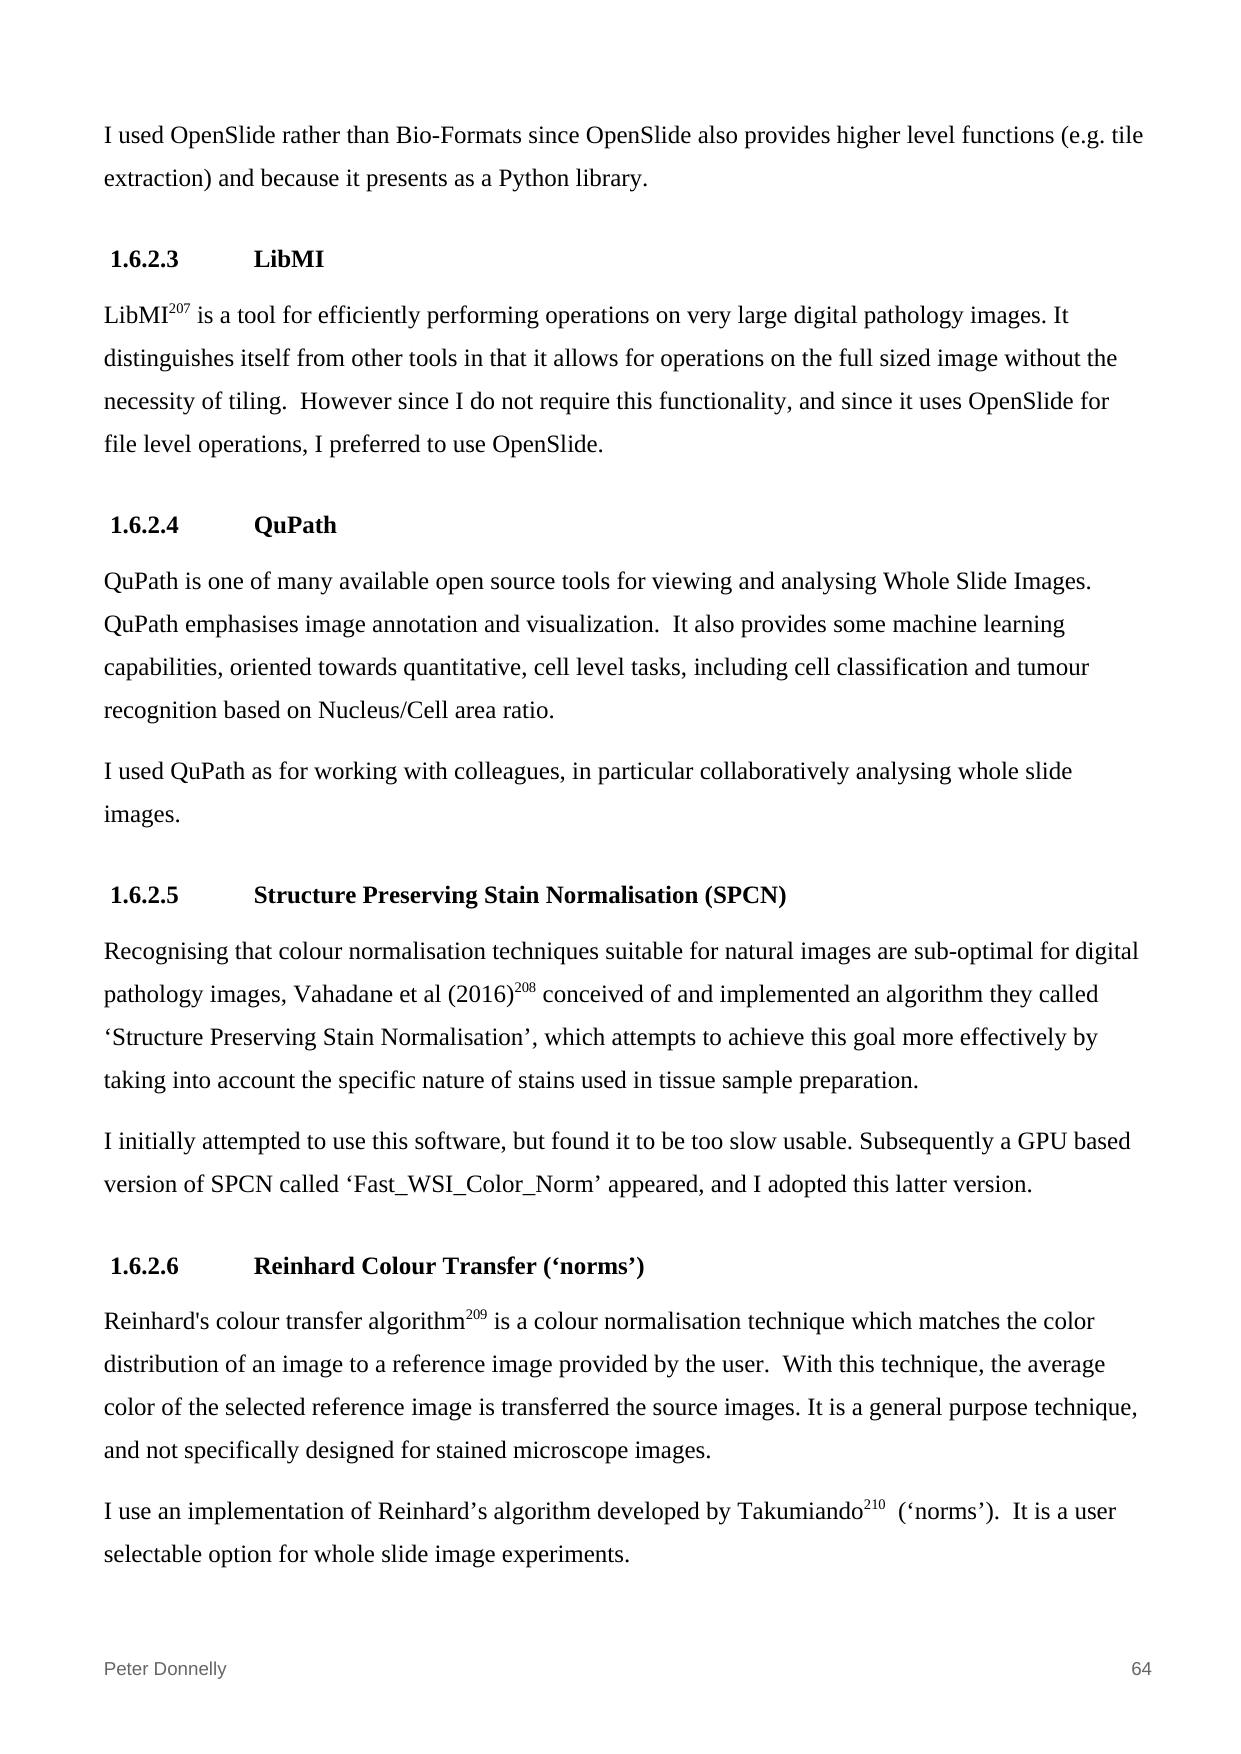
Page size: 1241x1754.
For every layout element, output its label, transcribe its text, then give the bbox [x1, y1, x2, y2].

text I used QuPath as for working with colleagues, in particular collaboratively analysing whole slide images. [103, 756, 1146, 828]
text I use an implementation of Reinhard’s algorithm developed by Takumiando (‘norms’). It is a user selectable option for whole slide image experiments. [103, 1496, 1146, 1568]
text I initially attempted to use this software, but found it to be too slow usable. Subsequently a GPU based version of SPCN called ‘Fast_WSI_Color_Norm’ appeared, and I adopted this latter version. [103, 1126, 1146, 1198]
text I used OpenSlide rather than Bio-Formats since OpenSlide also provides higher level functions (e.g. tile extraction) and because it presents as a Python library. [103, 120, 1146, 192]
text Reinhard's colour transfer algorithm is a colour normalisation technique which matches the color distribution of an image to a reference image provided by the user. With this technique, the average color of the selected reference image is transferred the source images. It is a general purpose technique, and not specifically designed for stained microscope images. [103, 1306, 1146, 1464]
text Recognising that colour normalisation techniques suitable for natural images are sub-optimal for digital pathology images, Vahadane et al (2016) conceived of and implemented an algorithm they called ‘Structure Preserving Stain Normalisation’, which attempts to achieve this goal more effectively by taking into account the specific nature of stains used in tissue sample preparation. [103, 936, 1146, 1094]
subtitle QuPath [103, 511, 1146, 539]
subtitle Reinhard Colour Transfer (‘norms’) [103, 1251, 1146, 1279]
text LibMI is a tool for efficiently performing operations on very large digital pathology images. It distinguishes itself from other tools in that it allows for operations on the full sized image without the necessity of tiling. However since I do not require this functionality, and since it uses OpenSlide for file level operations, I preferred to use OpenSlide. [103, 300, 1146, 458]
text QuPath is one of many available open source tools for viewing and analysing Whole Slide Images. QuPath emphasises image annotation and visualization. It also provides some machine learning capabilities, oriented towards quantitative, cell level tasks, including cell classification and tumour recognition based on Nucleus/Cell area ratio. [103, 566, 1146, 724]
subtitle Structure Preserving Stain Normalisation (SPCN) [103, 881, 1146, 909]
subtitle LibMI [103, 244, 1146, 273]
